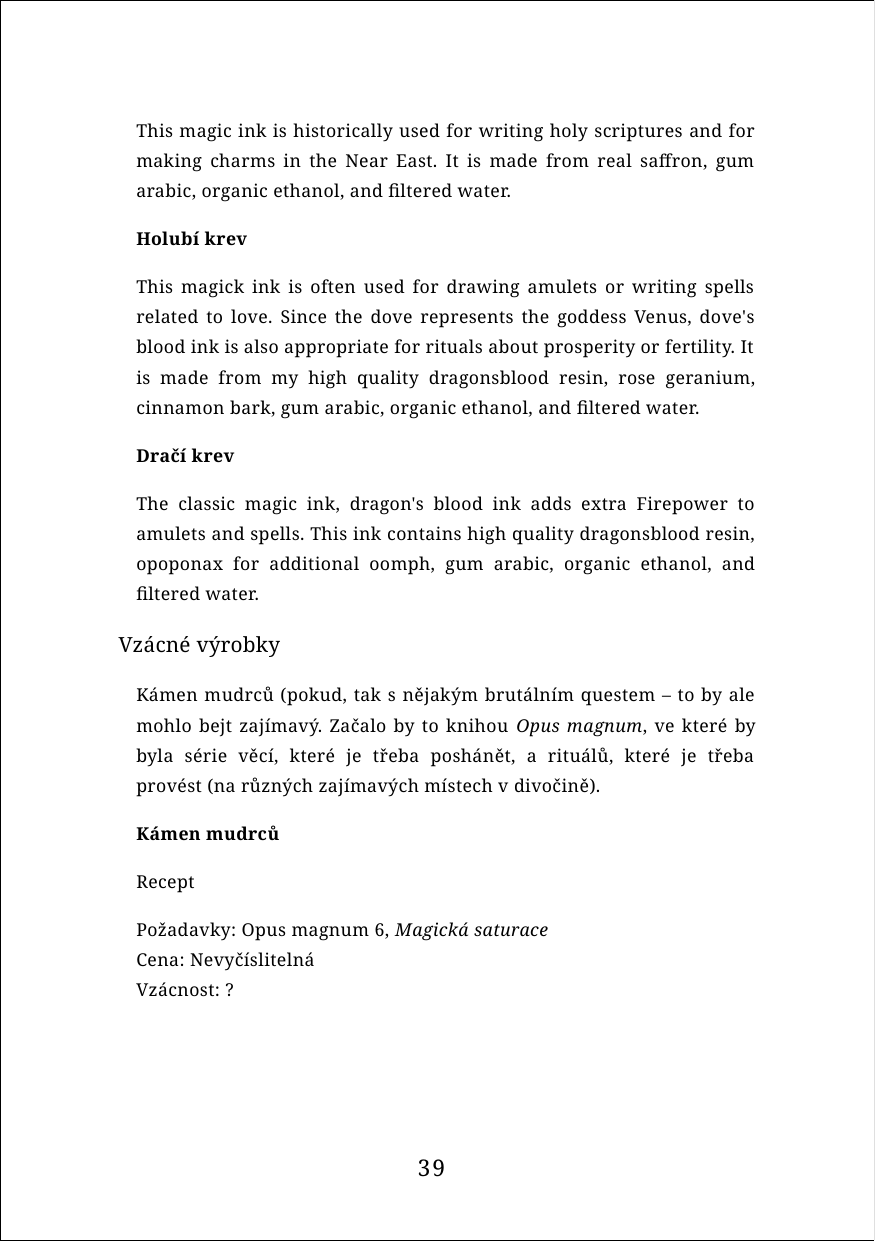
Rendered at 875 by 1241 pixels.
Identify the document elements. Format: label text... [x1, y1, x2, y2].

text Holubí krev [136, 227, 756, 251]
text Recept [136, 869, 756, 893]
text Vzácné výrobky [118, 630, 756, 658]
text Kámen mudrců (pokud, tak s nějakým brutálním questem – to by ale mohlo bejt zajímavý. Začalo by to knihou Opus magnum, ve které by byla série věcí, které je třeba poshánět, a rituálů, které je třeba provést (na různých zajímavých místech v divočině). [136, 683, 756, 798]
text Požadavky: Opus magnum 6, Magická saturace Cena: Nevyčíslitelná Vzácnost: ? [136, 917, 756, 1002]
text This magic ink is historically used for writing holy scriptures and for making charms in the Near East. It is made from real saffron, gum arabic, organic ethanol, and filtered water. [136, 118, 756, 203]
text Dračí krev [136, 443, 756, 467]
text Kámen mudrců [136, 821, 756, 846]
text This magick ink is often used for drawing amulets or writing spells related to love. Since the dove represents the goddess Venus, dove's blood ink is also appropriate for rituals about prosperity or fertility. It is made from my high quality dragonsblood resin, rose geranium, cinnamon bark, gum arabic, organic ethanol, and filtered water. [136, 274, 756, 419]
text The classic magic ink, dragon's blood ink adds extra Firepower to amulets and spells. This ink contains high quality dragonsblood resin, opoponax for additional oomph, gum arabic, organic ethanol, and filtered water. [136, 491, 756, 606]
